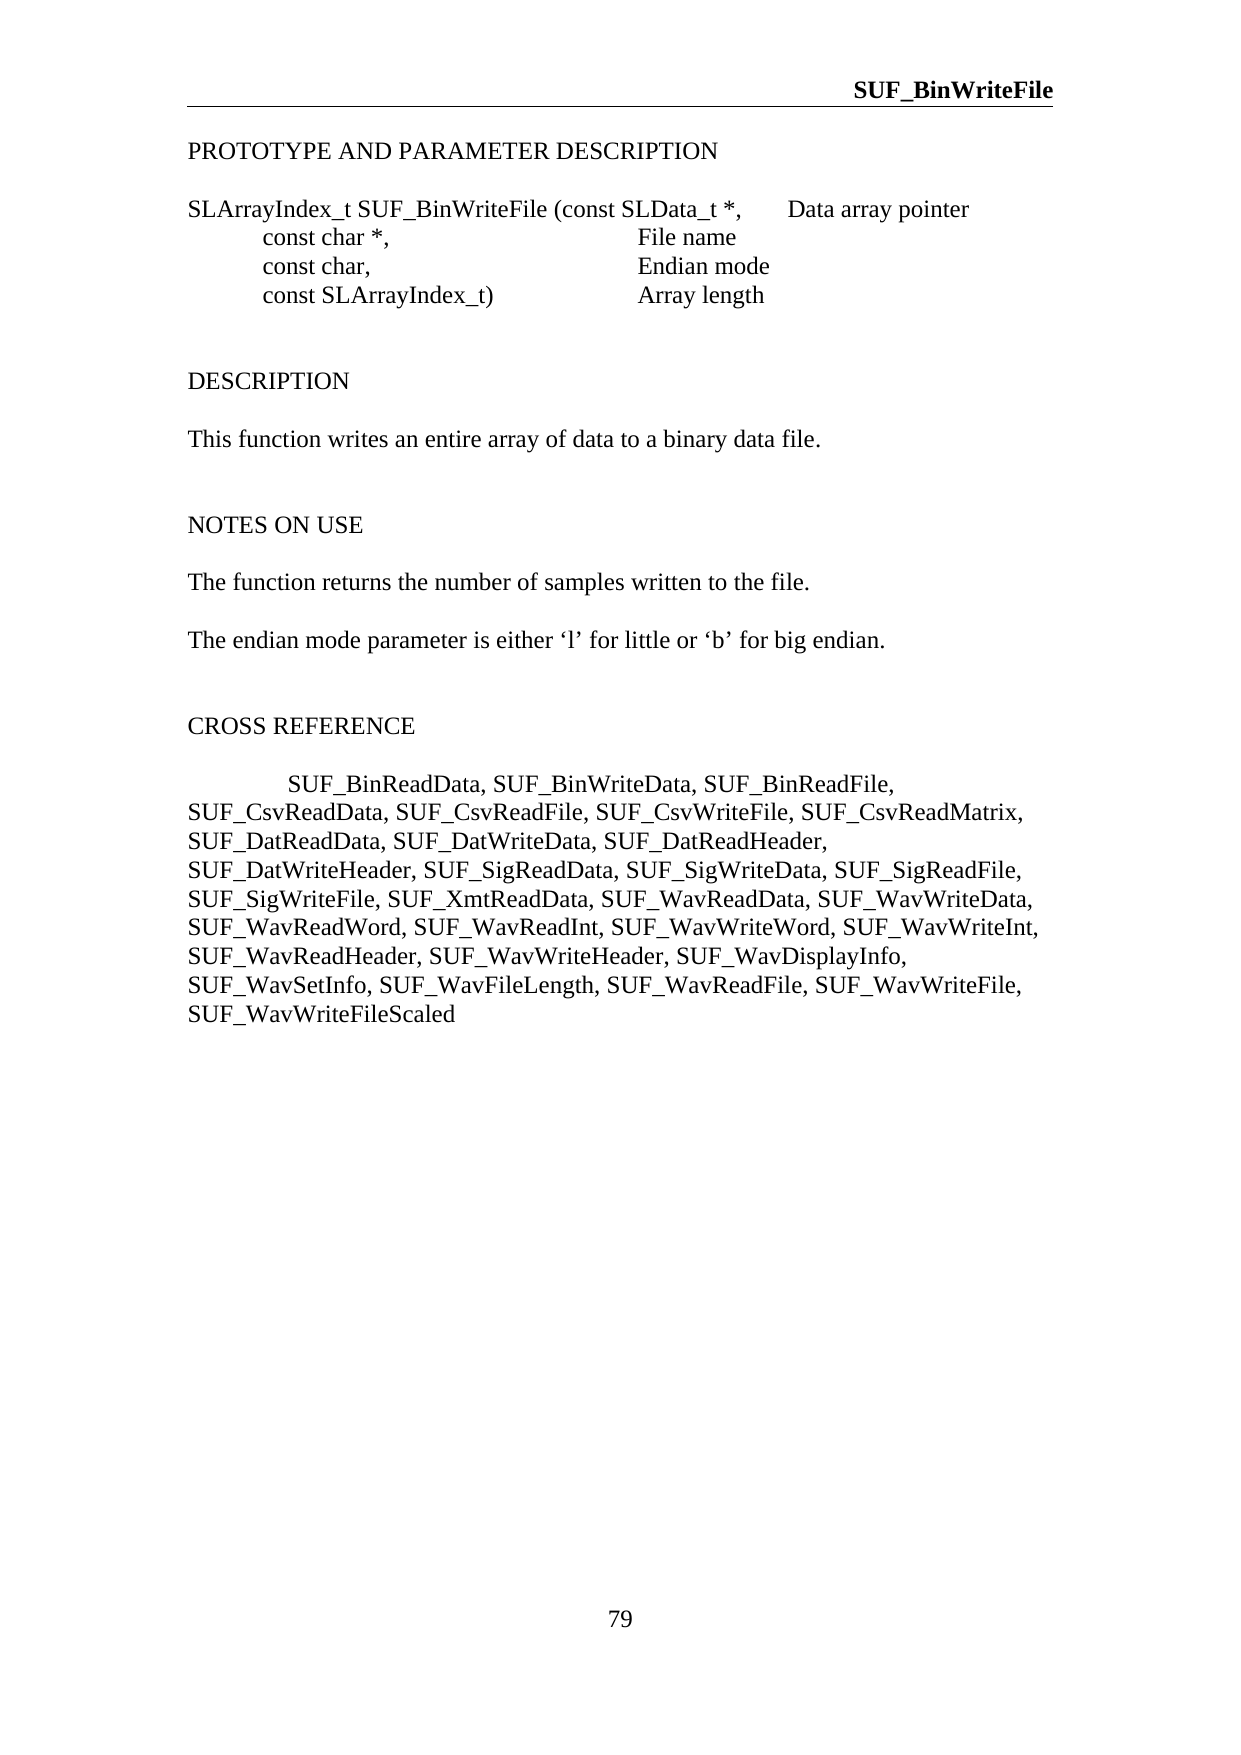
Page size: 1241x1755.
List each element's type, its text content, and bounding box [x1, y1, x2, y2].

text SLArrayIndex_t SUF_BinWriteFile (const SLData_t *, Data array pointer [187, 194, 1053, 222]
text This function writes an entire array of data to a binary data file. [187, 424, 1053, 452]
text The endian mode parameter is either ‘l’ for little or ‘b’ for big endian. [187, 625, 1053, 654]
text const char, Endian mode [187, 251, 1053, 280]
text PROTOTYPE AND PARAMETER DESCRIPTION [187, 136, 1053, 165]
text NOTES ON USE [187, 510, 1053, 539]
subtitle SUF_BinWriteFile [187, 75, 1053, 106]
text const SLArrayIndex_t) Array length [187, 280, 1053, 309]
text CROSS REFERENCE [187, 711, 1053, 740]
text const char *, File name [187, 222, 1053, 251]
text DESCRIPTION [187, 366, 1053, 395]
text SUF_BinReadData, SUF_BinWriteData, SUF_BinReadFile, SUF_CsvReadData, SUF_CsvReadFile, SUF_CsvWriteFile, SUF_CsvReadMatrix, SUF_DatReadData, SUF_DatWriteData, SUF_DatReadHeader, SUF_DatWriteHeader, SUF_SigReadData, SUF_SigWriteData, SUF_SigReadFile, SUF_SigWriteFile, SUF_XmtReadData, SUF_WavReadData, SUF_WavWriteData, SUF_WavReadWord, SUF_WavReadInt, SUF_WavWriteWord, SUF_WavWriteInt, SUF_WavReadHeader, SUF_WavWriteHeader, SUF_WavDisplayInfo, SUF_WavSetInfo, SUF_WavFileLength, SUF_WavReadFile, SUF_WavWriteFile, SUF_WavWriteFileScaled [187, 769, 1053, 1027]
text The function returns the number of samples written to the file. [187, 567, 1053, 596]
